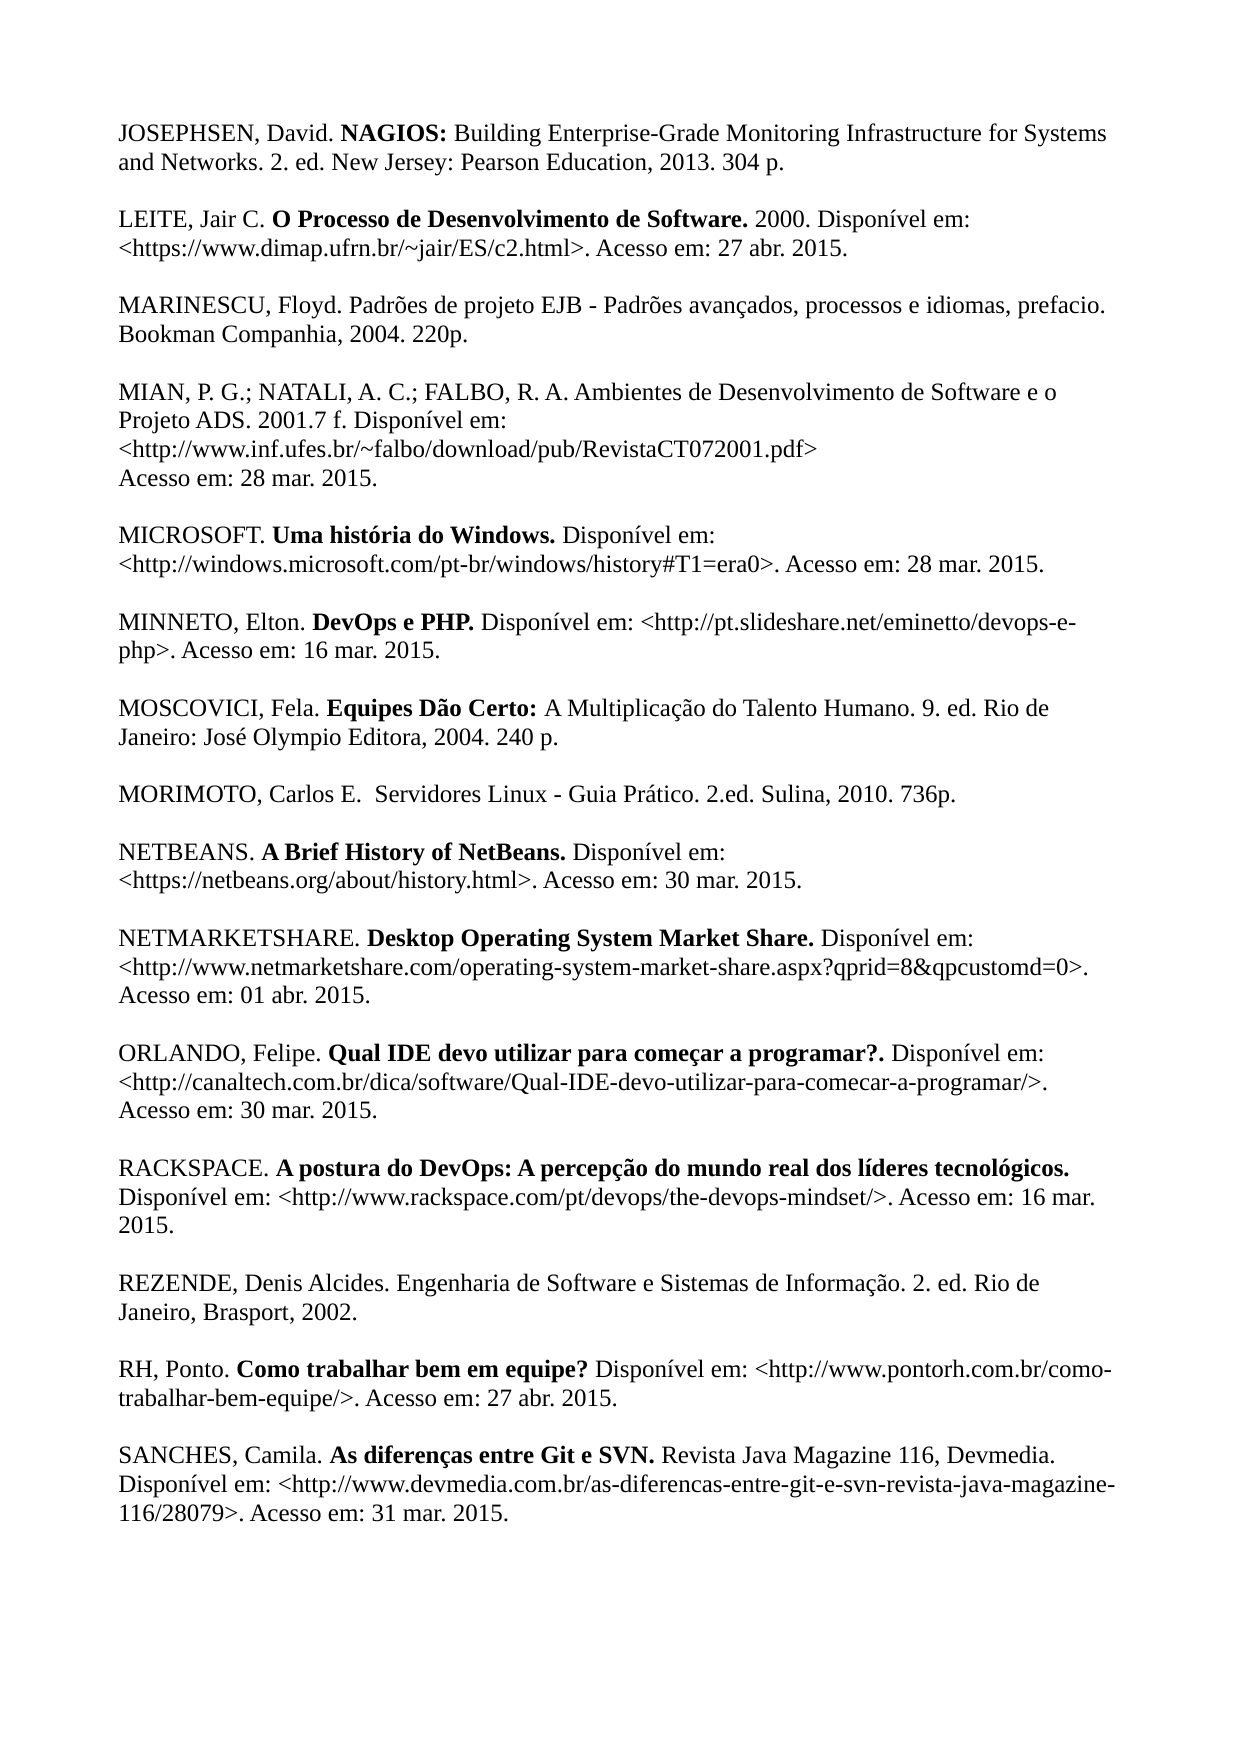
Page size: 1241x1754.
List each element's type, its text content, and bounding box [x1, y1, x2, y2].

text MIAN, P. G.; NATALI, A. C.; FALBO, R. A. Ambientes de Desenvolvimento de Software e o Projeto ADS. 2001.7 f. Disponível em: <http://www.inf.ufes.br/~falbo/download/pub/RevistaCT072001.pdf> [118, 377, 1122, 463]
text MICROSOFT. Uma história do Windows. Disponível em: <http://windows.microsoft.com/pt-br/windows/history#T1=era0>. Acesso em: 28 mar. 2015. [118, 521, 1122, 578]
text RH, Ponto. Como trabalhar bem em equipe? Disponível em: <http://www.pontorh.com.br/como-trabalhar-bem-equipe/>. Acesso em: 27 abr. 2015. [118, 1354, 1122, 1412]
text MARINESCU, Floyd. Padrões de projeto EJB - Padrões avançados, processos e idiomas, prefacio. Bookman Companhia, 2004. 220p. [118, 291, 1122, 348]
text RACKSPACE. A postura do DevOps: A percepção do mundo real dos líderes tecnológicos. Disponível em: <http://www.rackspace.com/pt/devops/the-devops-mindset/>. Acesso em: 16 mar. 2015. [118, 1153, 1122, 1239]
text MOSCOVICI, Fela. Equipes Dão Certo: A Multiplicação do Talento Humano. 9. ed. Rio de Janeiro: José Olympio Editora, 2004. 240 p. [118, 693, 1122, 751]
text Acesso em: 28 mar. 2015. [118, 463, 1122, 492]
text REZENDE, Denis Alcides. Engenharia de Software e Sistemas de Informação. 2. ed. Rio de Janeiro, Brasport, 2002. [118, 1268, 1122, 1326]
text JOSEPHSEN, David. NAGIOS: Building Enterprise-Grade Monitoring Infrastructure for Systems and Networks. 2. ed. New Jersey: Pearson Education, 2013. 304 p. [118, 118, 1122, 176]
text MINNETO, Elton. DevOps e PHP. Disponível em: <http://pt.slideshare.net/eminetto/devops-e-php>. Acesso em: 16 mar. 2015. [118, 607, 1122, 664]
text Acesso em: 01 abr. 2015. [118, 981, 1122, 1009]
text SANCHES, Camila. As diferenças entre Git e SVN. Revista Java Magazine 116, Devmedia. Disponível em: <http://www.devmedia.com.br/as-diferencas-entre-git-e-svn-revista-java-magazine-116/28079>. Acesso em: 31 mar. 2015. [118, 1441, 1122, 1527]
text LEITE, Jair C. O Processo de Desenvolvimento de Software. 2000. Disponível em: <https://www.dimap.ufrn.br/~jair/ES/c2.html>. Acesso em: 27 abr. 2015. [118, 204, 1122, 262]
text MORIMOTO, Carlos E. Servidores Linux - Guia Prático. 2.ed. Sulina, 2010. 736p. [118, 779, 1122, 808]
text NETMARKETSHARE. Desktop Operating System Market Share. Disponível em: <http://www.netmarketshare.com/operating-system-market-share.aspx?qprid=8&qpcustomd=0>. [118, 923, 1122, 981]
text NETBEANS. A Brief History of NetBeans. Disponível em: <https://netbeans.org/about/history.html>. Acesso em: 30 mar. 2015. [118, 837, 1122, 894]
text ORLANDO, Felipe. Qual IDE devo utilizar para começar a programar?. Disponível em: <http://canaltech.com.br/dica/software/Qual-IDE-devo-utilizar-para-comecar-a-programar/>. Acesso em: 30 mar. 2015. [118, 1038, 1122, 1124]
